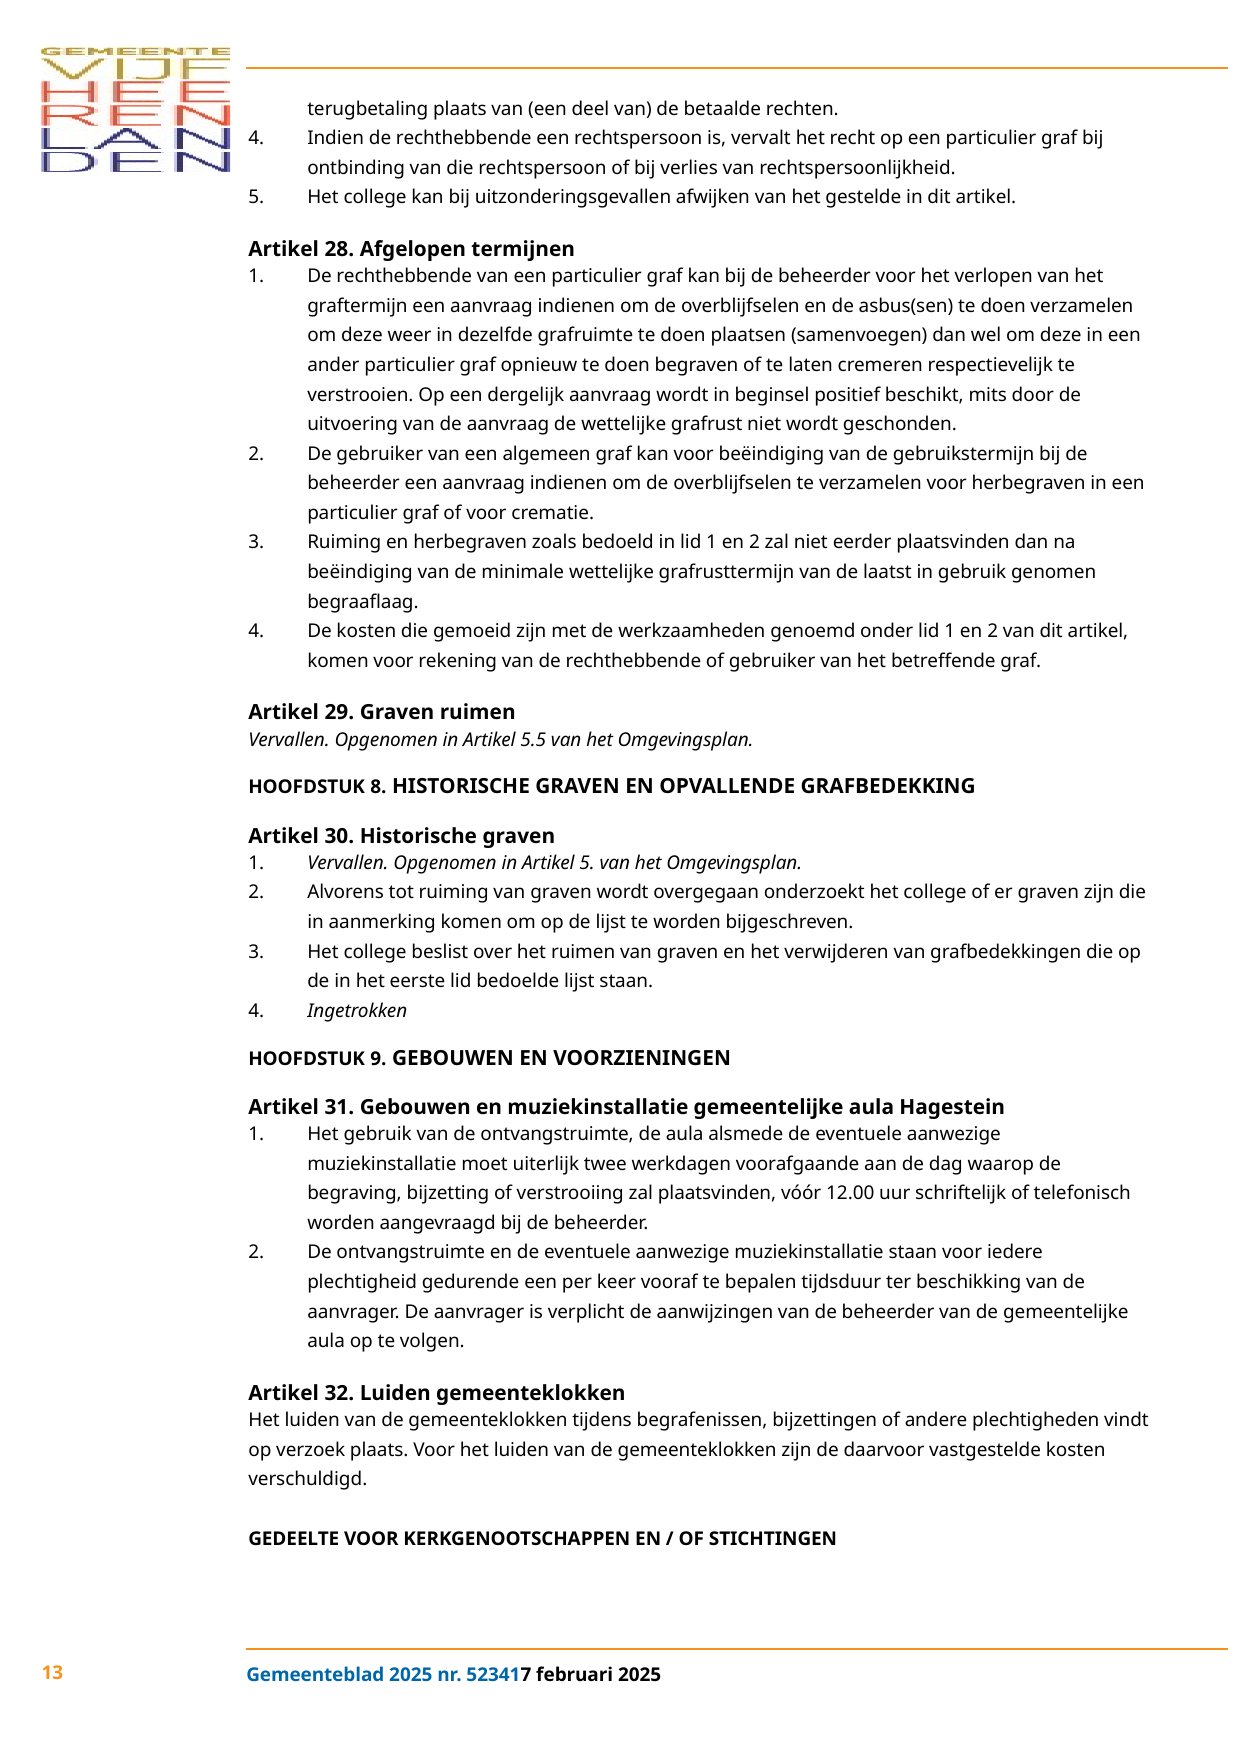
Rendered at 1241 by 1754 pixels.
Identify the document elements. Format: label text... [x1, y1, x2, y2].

text Het luiden van de gemeenteklokken tijdens begrafenissen, bijzettingen of andere plechtigheden vindt op verzoek plaats. Voor het luiden van de gemeenteklokken zijn de daarvoor vastgestelde kosten verschuldigd. [248, 1406, 1152, 1491]
list De gebruiker van een algemeen graf kan voor beëindiging van de gebruikstermijn bij de beheerder een aanvraag indienen om de overblijfselen te verzamelen voor herbegraven in een particulier graf of voor crematie. [248, 440, 1152, 525]
list terugbetaling plaats van (een deel van) de betaalde rechten. [248, 95, 1152, 121]
text GEDEELTE VOOR KERKGENOOTSCHAPPEN EN / OF STICHTINGEN [248, 1525, 1152, 1550]
list Het gebruik van de ontvangstruimte, de aula alsmede de eventuele aanwezige muziekinstallatie moet uiterlijk twee werkdagen voorafgaande aan de dag waarop de begraving, bijzetting of verstrooiing zal plaatsvinden, vóór 12.00 uur schriftelijk of telefonisch worden aangevraagd bij de beheerder. [248, 1120, 1152, 1235]
text Artikel 30. Historische graven [248, 821, 1152, 849]
list Het college kan bij uitzonderingsgevallen afwijken van het gestelde in dit artikel. [248, 183, 1152, 209]
text HOOFDSTUK 9. GEBOUWEN EN VOORZIENINGEN [248, 1043, 1152, 1071]
list Ruiming en herbegraven zoals bedoeld in lid 1 en 2 zal niet eerder plaatsvinden dan na beëindiging van de minimale wettelijke grafrusttermijn van de laatst in gebruik genomen begraaflaag. [248, 529, 1152, 613]
list De ontvangstruimte en de eventuele aanwezige muziekinstallatie staan voor iedere plechtigheid gedurende een per keer vooraf te bepalen tijdsduur ter beschikking van de aanvrager. De aanvrager is verplicht de aanwijzingen van de beheerder van de gemeentelijke aula op te volgen. [248, 1239, 1152, 1353]
list Alvorens tot ruiming van graven wordt overgegaan onderzoekt het college of er graven zijn die in aanmerking komen om op de lijst te worden bijgeschreven. [248, 879, 1152, 934]
list De rechthebbende van een particulier graf kan bij de beheerder voor het verlopen van het graftermijn een aanvraag indienen om de overblijfselen en de asbus(sen) te doen verzamelen om deze weer in dezelfde grafruimte te doen plaatsen (samenvoegen) dan wel om deze in een ander particulier graf opnieuw te doen begraven of te laten cremeren respectievelijk te verstrooien. Op een dergelijk aanvraag wordt in beginsel positief beschikt, mits door de uitvoering van de aanvraag de wettelijke grafrust niet wordt geschonden. [248, 262, 1152, 436]
list Vervallen. Opgenomen in Artikel 5. van het Omgevingsplan. [248, 849, 1152, 875]
text Artikel 31. Gebouwen en muziekinstallatie gemeentelijke aula Hagestein [248, 1092, 1152, 1120]
text Vervallen. Opgenomen in Artikel 5.5 van het Omgevingsplan. [248, 726, 1152, 752]
list Indien de rechthebbende een rechtspersoon is, vervalt het recht op een particulier graf bij ontbinding van die rechtspersoon of bij verlies van rechtspersoonlijkheid. [248, 124, 1152, 180]
list De kosten die gemoeid zijn met de werkzaamheden genoemd onder lid 1 en 2 van dit artikel, komen voor rekening van de rechthebbende of gebruiker van het betreffende graf. [248, 617, 1152, 673]
text HOOFDSTUK 8. HISTORISCHE GRAVEN EN OPVALLENDE GRAFBEDEKKING [248, 771, 1152, 800]
text Artikel 32. Luiden gemeenteklokken [248, 1378, 1152, 1406]
list Het college beslist over het ruimen van graven en het verwijderen van grafbedekkingen die op de in het eerste lid bedoelde lijst staan. [248, 938, 1152, 993]
picture [41, 47, 231, 172]
text Artikel 29. Graven ruimen [248, 697, 1152, 726]
text Artikel 28. Afgelopen termijnen [248, 234, 1152, 262]
list Ingetrokken [248, 997, 1152, 1023]
